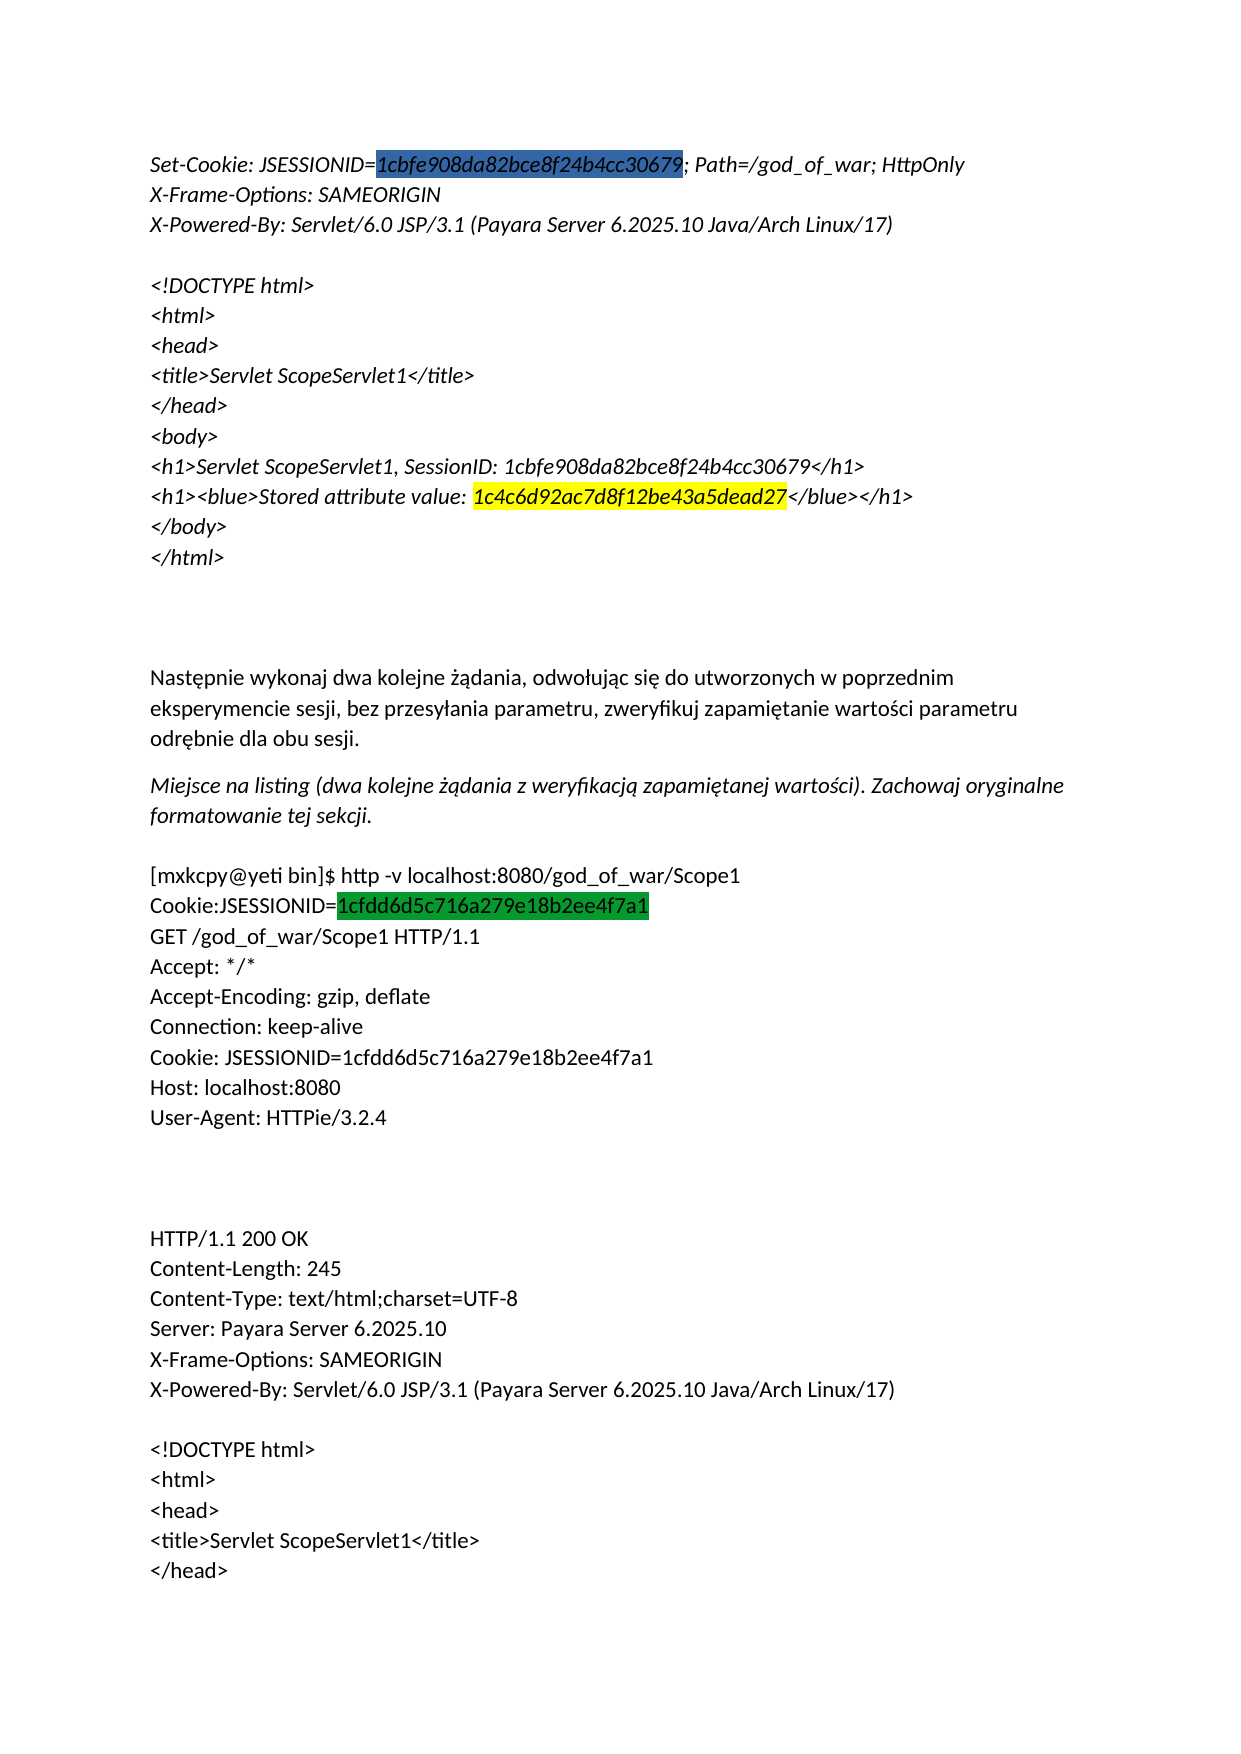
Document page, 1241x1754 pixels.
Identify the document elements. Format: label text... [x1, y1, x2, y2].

text Następnie wykonaj dwa kolejne żądania, odwołując się do utworzonych w poprzednim eksperymencie sesji, bez przesyłania parametru, zweryfikuj zapamiętanie wartości parametru odrębnie dla obu sesji. [150, 663, 1090, 752]
text Cookie: JSESSIONID=1cfdd6d5c716a279e18b2ee4f7a1 [150, 1043, 1090, 1071]
text <html> [150, 1466, 1090, 1494]
text <!DOCTYPE html> [150, 1435, 1090, 1463]
text </head> [150, 392, 1090, 420]
text Miejsce na listing (dwa kolejne żądania z weryfikacją zapamiętanej wartości). Zachowaj oryginalne formatowanie tej sekcji. [mxkcpy@yeti bin]$ http -v localhost:8080/god_of_war/Scope1 Cookie:JSESSIONID=1cfdd6d5c716a279e18b2ee4f7a1 [150, 771, 1090, 920]
text Accept-Encoding: gzip, deflate [150, 982, 1090, 1010]
text <title>Servlet ScopeServlet1</title> [150, 1526, 1090, 1554]
text Content-Length: 245 [150, 1254, 1090, 1282]
text </head> [150, 1556, 1090, 1584]
text Connection: keep-alive [150, 1012, 1090, 1041]
text <head> [150, 1496, 1090, 1524]
text </body> [150, 512, 1090, 541]
text <head> [150, 331, 1090, 359]
text X-Powered-By: Servlet/6.0 JSP/3.1 (Payara Server 6.2025.10 Java/Arch Linux/17) [150, 1375, 1090, 1403]
text X-Frame-Options: SAMEORIGIN [150, 1345, 1090, 1373]
text Set-Cookie: JSESSIONID=1cbfe908da82bce8f24b4cc30679; Path=/god_of_war; HttpOnly [150, 150, 1090, 178]
text <h1><blue>Stored attribute value: 1c4c6d92ac7d8f12be43a5dead27</blue></h1> [150, 482, 1090, 510]
text <h1>Servlet ScopeServlet1, SessionID: 1cbfe908da82bce8f24b4cc30679</h1> [150, 452, 1090, 480]
text User-Agent: HTTPie/3.2.4 [150, 1103, 1090, 1131]
text <title>Servlet ScopeServlet1</title> [150, 361, 1090, 389]
text <html> [150, 301, 1090, 329]
text Server: Payara Server 6.2025.10 [150, 1314, 1090, 1343]
text Content-Type: text/html;charset=UTF-8 [150, 1284, 1090, 1312]
text <body> [150, 422, 1090, 450]
text <!DOCTYPE html> [150, 271, 1090, 299]
text Accept: */* [150, 952, 1090, 980]
text X-Powered-By: Servlet/6.0 JSP/3.1 (Payara Server 6.2025.10 Java/Arch Linux/17) [150, 210, 1090, 238]
text GET /god_of_war/Scope1 HTTP/1.1 [150, 922, 1090, 950]
text </html> [150, 543, 1090, 661]
text X-Frame-Options: SAMEORIGIN [150, 180, 1090, 208]
text HTTP/1.1 200 OK [150, 1224, 1090, 1252]
text Host: localhost:8080 [150, 1073, 1090, 1101]
